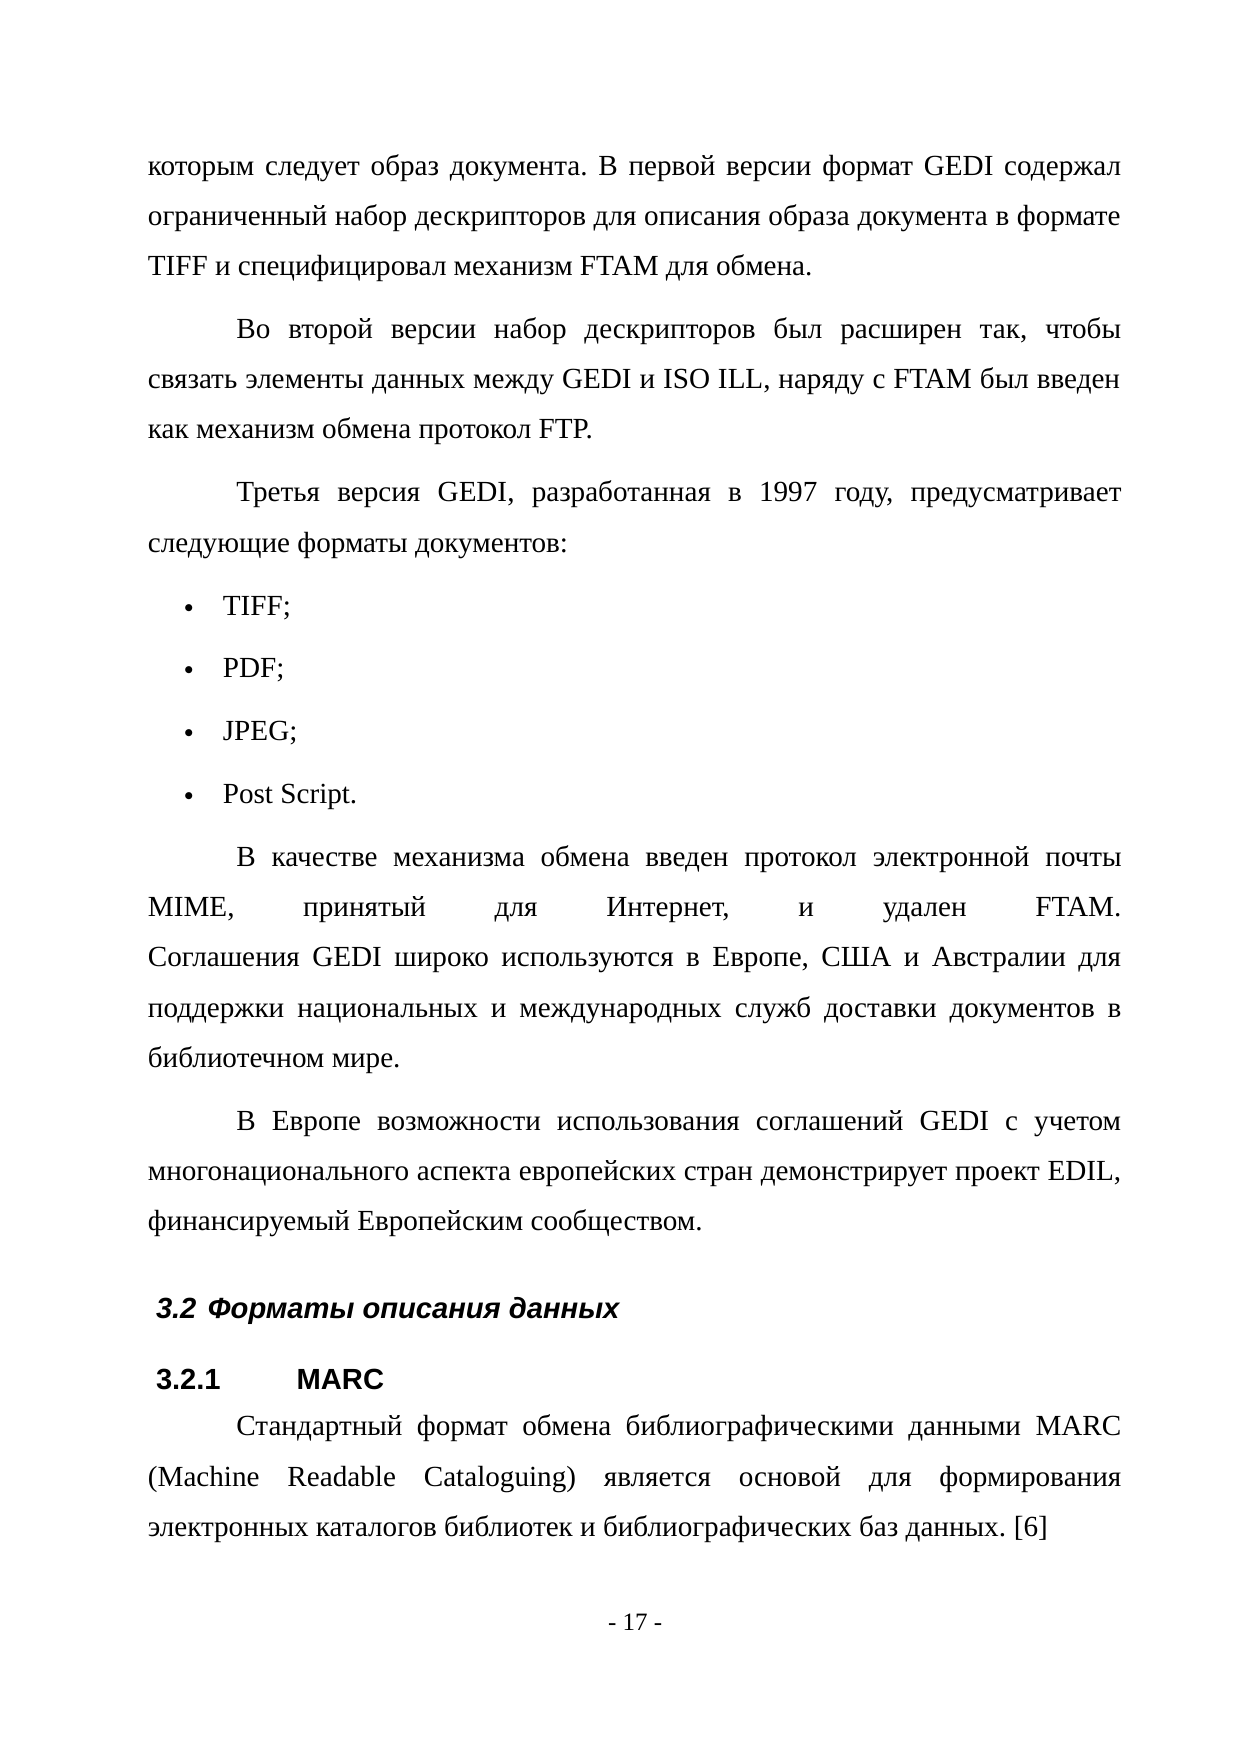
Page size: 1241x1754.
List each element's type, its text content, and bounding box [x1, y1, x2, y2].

text которым следует образ документа. В первой версии формат GEDI содержал ограниченный набор дескрипторов для описания образа документа в формате TIFF и специфицировал механизм FTAM для обмена. [148, 148, 1122, 282]
list JPEG; [185, 713, 1122, 747]
text Во второй версии набор дескрипторов был расширен так, чтобы связать элементы данных между GEDI и ISO ILL, наряду с FTAM был введен как механизм обмена протокол FTP. [148, 311, 1122, 445]
list PDF; [185, 650, 1122, 684]
text Стандартный формат обмена библиографическими данными MARC (Machine Readable Cataloguing) является основой для формирования электронных каталогов библиотек и библиографических баз данных. [6] [148, 1408, 1122, 1543]
text В качестве механизма обмена введен протокол электронной почты MIME, принятый для Интернет, и удален FTAM. Соглашения GEDI широко используются в Европе, США и Австралии для поддержки национальных и международных служб доставки документов в библиотечном мире. [148, 839, 1122, 1074]
subtitle MARC [148, 1362, 1122, 1396]
text Третья версия GEDI, разработанная в 1997 году, предусматривает следующие форматы документов: [148, 474, 1122, 558]
list TIFF; [185, 588, 1122, 621]
subtitle Форматы описания данных [148, 1291, 1122, 1325]
list Post Script. [185, 776, 1122, 809]
text В Европе возможности использования соглашений GEDI с учетом многонационального аспекта европейских стран демонстрирует проект EDIL, финансируемый Европейским сообществом. [148, 1103, 1122, 1237]
